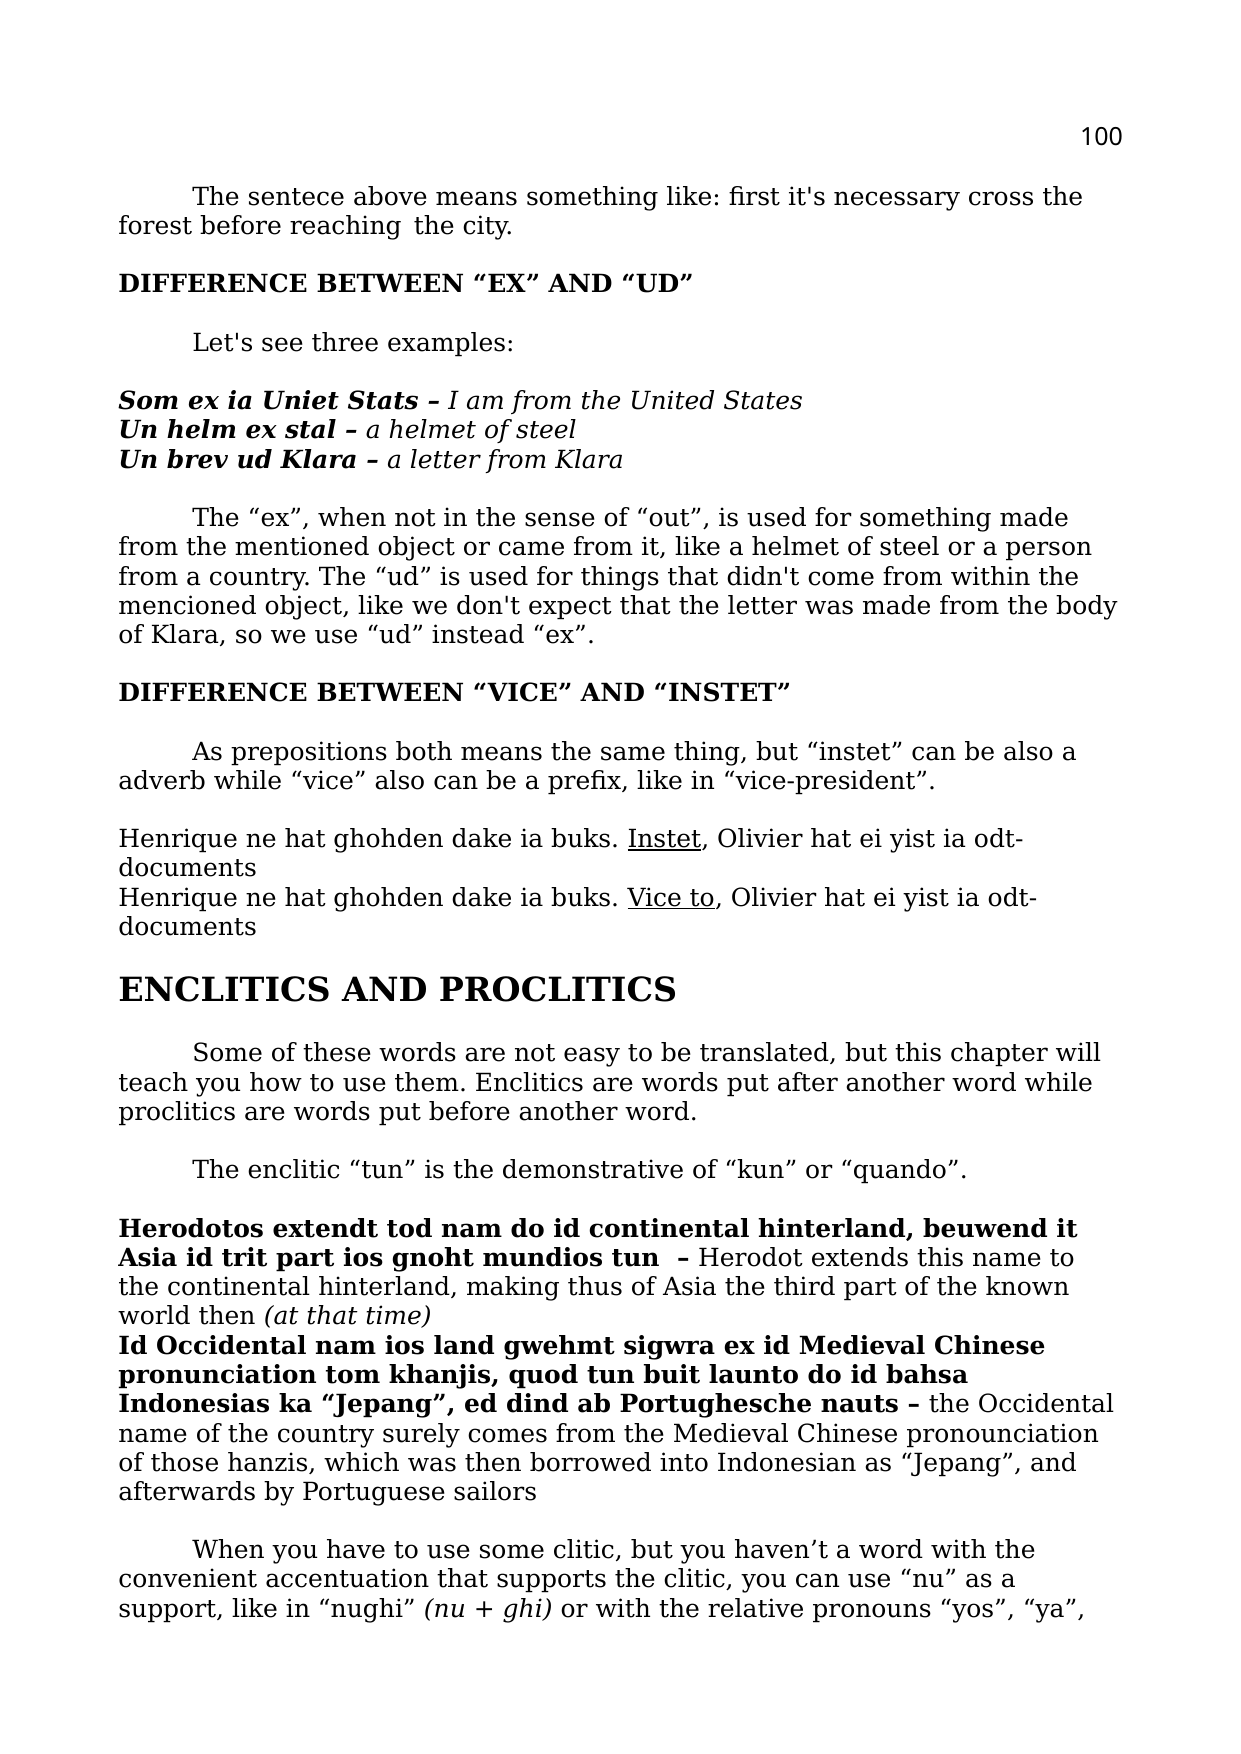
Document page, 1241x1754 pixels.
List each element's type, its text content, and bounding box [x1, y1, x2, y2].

text The enclitic “tun” is the demonstrative of “kun” or “quando”. [118, 1155, 1123, 1184]
subtitle DIFFERENCE BETWEEN “VICE” AND “INSTET” [118, 678, 1123, 708]
text Henrique ne hat ghohden dake ia buks. Instet, Olivier hat ei yist ia odt-documents [118, 824, 1123, 883]
subtitle DIFFERENCE BETWEEN “EX” AND “UD” [118, 269, 1123, 298]
subtitle ENCLITICS AND PROCLITICS [118, 970, 1123, 1009]
text Some of these words are not easy to be translated, but this chapter will teach you how to use them. Enclitics are words put after another word while proclitics are words put before another word. [118, 1038, 1123, 1126]
text Id Occidental nam ios land gwehmt sigwra ex id Medieval Chinese pronunciation tom khanjis, quod tun buit launto do id bahsa Indonesias ka “Jepang”, ed dind ab Portughesche nauts – the Occidental name of the country surely comes from the Medieval Chinese pronounciation of those hanzis, which was then borrowed into Indonesian as “Jepang”, and afterwards by Portuguese sailors [118, 1331, 1123, 1506]
text Un helm ex stal – a helmet of steel [118, 415, 1123, 445]
text Let's see three examples: [118, 328, 1123, 357]
text When you have to use some clitic, but you haven’t a word with the convenient accentuation that supports the clitic, you can use “nu” as a support, like in “nughi” (nu + ghi) or with the relative pronouns “yos”, “ya”, [118, 1535, 1123, 1623]
text The “ex”, when not in the sense of “out”, is used for something made from the mentioned object or came from it, like a helmet of steel or a person from a country. The “ud” is used for things that didn't come from within the mencioned object, like we don't expect that the letter was made from the body of Klara, so we use “ud” instead “ex”. [118, 503, 1123, 649]
text Un brev ud Klara – a letter from Klara [118, 445, 1123, 474]
text The sentece above means something like: first it's necessary cross the forest before reaching the city. [118, 182, 1123, 240]
text As prepositions both means the same thing, but “instet” can be also a adverb while “vice” also can be a prefix, like in “vice-president”. [118, 737, 1123, 795]
text Henrique ne hat ghohden dake ia buks. Vice to, Olivier hat ei yist ia odt-documents [118, 883, 1123, 941]
text Herodotos extendt tod nam do id continental hinterland, beuwend it Asia id trit part ios gnoht mundios tun – Herodot extends this name to the continental hinterland, making thus of Asia the third part of the known world then (at that time) [118, 1213, 1123, 1331]
text Som ex ia Uniet Stats – I am from the United States [118, 386, 1123, 415]
